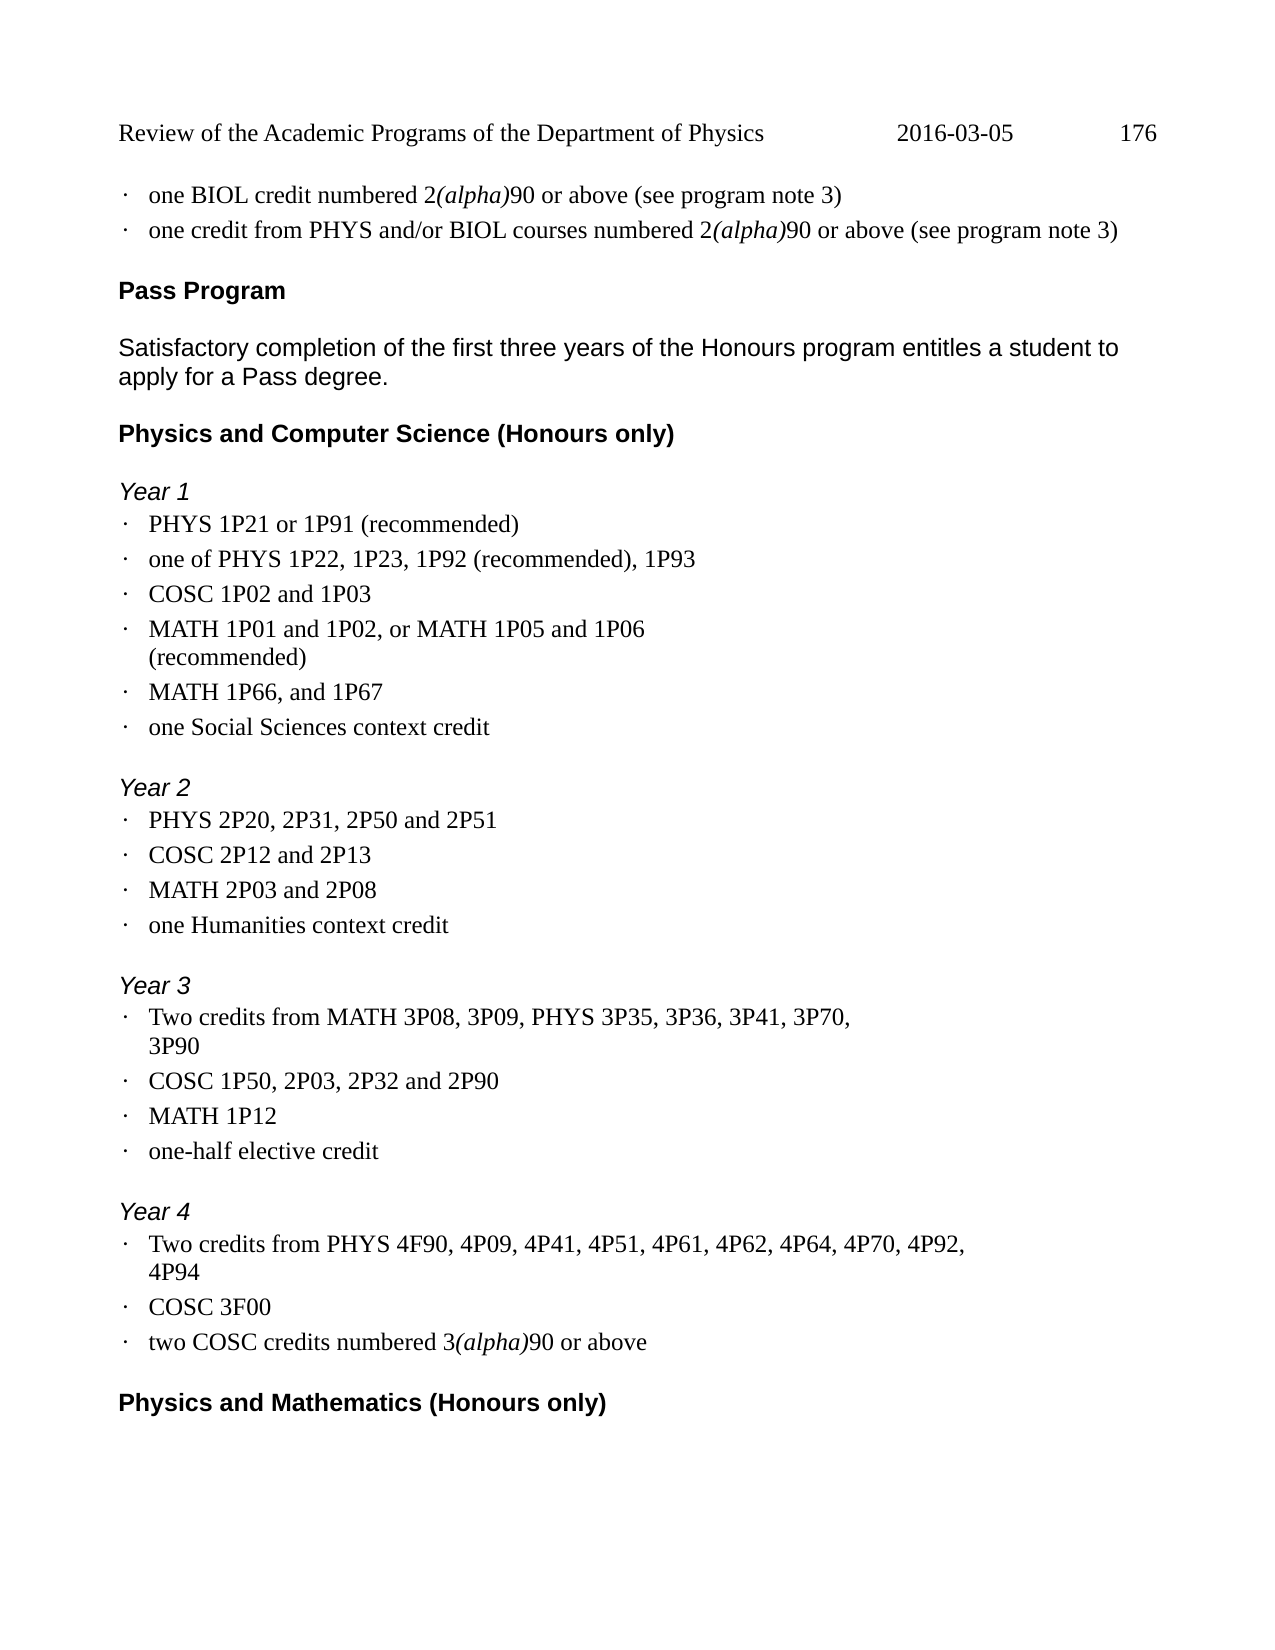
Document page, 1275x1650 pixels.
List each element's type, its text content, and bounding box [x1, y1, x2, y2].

table_cell · [118, 837, 145, 872]
table_cell · [118, 541, 145, 576]
table_cell MATH 1P01 and 1P02, or MATH 1P05 and 1P06 (recommended) [145, 611, 811, 674]
table_header · [118, 999, 145, 1063]
table_header PHYS 2P20, 2P31, 2P50 and 2P51 [145, 802, 502, 837]
table_cell · [118, 907, 145, 942]
table_cell two COSC credits numbered 3(alpha)90 or above [145, 1324, 1026, 1359]
table_cell MATH 2P03 and 2P08 [145, 872, 502, 907]
table_cell one credit from PHYS and/or BIOL courses numbered 2(alpha)90 or above (see program note 3) [145, 212, 1157, 247]
table_header Two credits from MATH 3P08, 3P09, PHYS 3P35, 3P36, 3P41, 3P70, 3P90 [145, 999, 910, 1063]
text Year 2 [118, 744, 1157, 802]
table_cell · [118, 212, 145, 247]
table_header · [118, 802, 145, 837]
table_cell · [118, 1098, 145, 1133]
table_cell one BIOL credit numbered 2(alpha)90 or above (see program note 3) [145, 177, 1157, 212]
table_header PHYS 1P21 or 1P91 (recommended) [145, 506, 811, 541]
table_cell COSC 1P02 and 1P03 [145, 576, 811, 611]
table_cell · [118, 1133, 145, 1168]
text Year 3 [118, 942, 1157, 999]
table_cell · [118, 674, 145, 709]
table_cell · [118, 1063, 145, 1098]
table_header · [118, 506, 145, 541]
table_cell MATH 1P66, and 1P67 [145, 674, 811, 709]
table_header Two credits from PHYS 4F90, 4P09, 4P41, 4P51, 4P61, 4P62, 4P64, 4P70, 4P92, 4P94 [145, 1226, 1026, 1289]
table_cell MATH 1P12 [145, 1098, 910, 1133]
table_cell · [118, 576, 145, 611]
table_cell · [118, 1289, 145, 1324]
table_cell · [118, 709, 145, 744]
text Year 4 [118, 1168, 1157, 1226]
table_cell · [118, 1324, 145, 1359]
table_cell one Humanities context credit [145, 907, 502, 942]
table_header · [118, 1226, 145, 1289]
table_cell · [118, 177, 145, 212]
table_cell COSC 1P50, 2P03, 2P32 and 2P90 [145, 1063, 910, 1098]
table_cell COSC 2P12 and 2P13 [145, 837, 502, 872]
table_cell · [118, 872, 145, 907]
table_cell one Social Sciences context credit [145, 709, 811, 744]
table_cell one of PHYS 1P22, 1P23, 1P92 (recommended), 1P93 [145, 541, 811, 576]
text Physics and Mathematics (Honours only) [118, 1359, 1157, 1446]
text Pass Program Satisfactory completion of the first three years of the Honours program entitles a student to apply for a Pass degree. Physics and Computer Science (Honours only) Year 1 [118, 247, 1157, 506]
table_cell COSC 3F00 [145, 1289, 1026, 1324]
table_cell one-half elective credit [145, 1133, 910, 1168]
table_cell · [118, 611, 145, 674]
